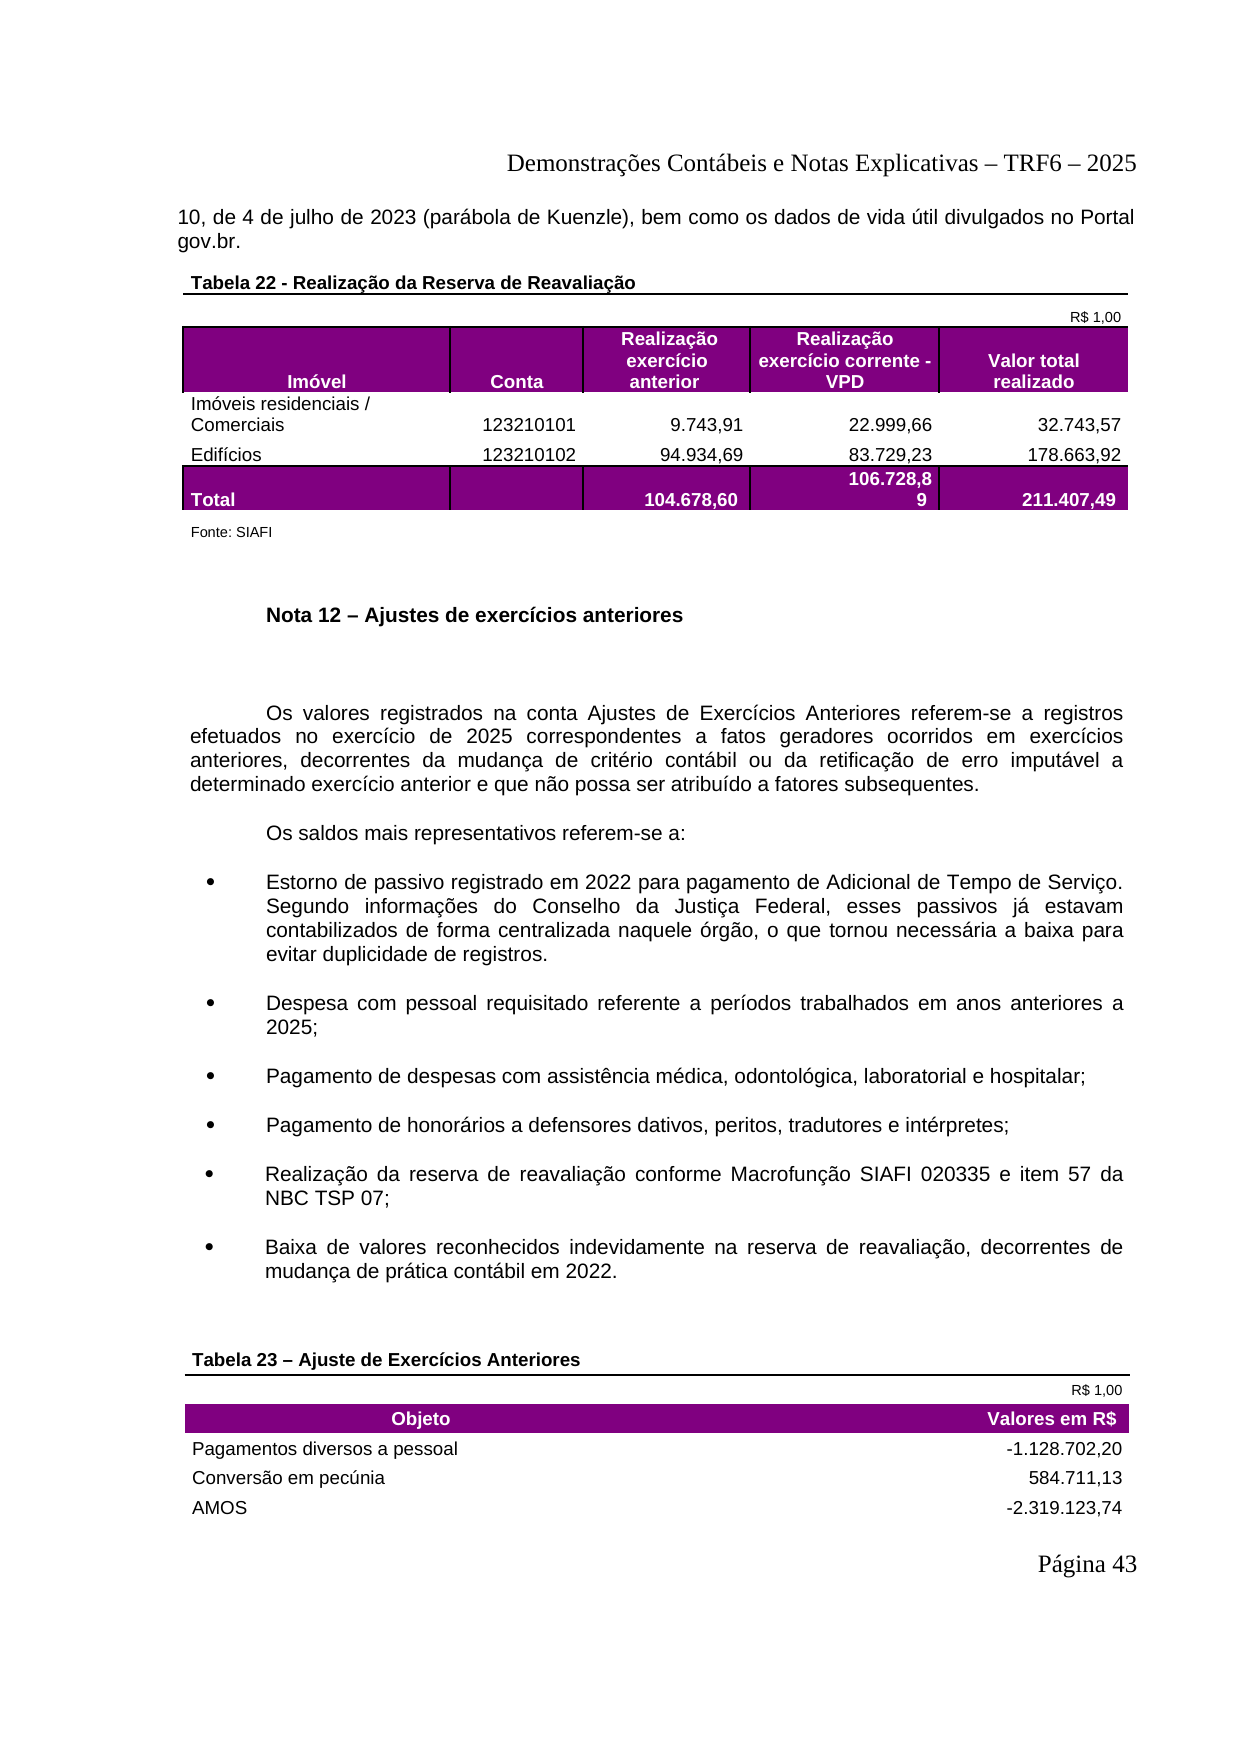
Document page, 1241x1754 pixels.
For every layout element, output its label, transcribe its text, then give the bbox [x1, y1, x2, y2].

table_header Tabela 22 - Realização da Reserva de Reavaliação [183, 264, 1128, 293]
text Os valores registrados na conta Ajustes de Exercícios Anteriores referem-se a registros efetuados no exercício de 2025 correspondentes a fatos geradores ocorridos em exercícios anteriores, decorrentes da mudança de critério contábil ou da retificação de erro imputável a determinado exercício anterior e que não possa ser atribuído a fatores subsequentes. [190, 700, 1124, 796]
table_cell 211.407,49 [940, 467, 1128, 510]
list Pagamento de despesas com assistência médica, odontológica, laboratorial e hospitalar; [207, 1064, 1124, 1088]
table_cell Conversão em pecúnia [185, 1463, 657, 1493]
table_cell Fonte: SIAFI [183, 510, 450, 541]
table_cell 123210102 [450, 436, 583, 465]
table_cell [450, 510, 583, 541]
table_cell -2.319.123,74 [657, 1493, 1129, 1522]
table_cell 584.711,13 [657, 1463, 1129, 1493]
table_cell AMOS [185, 1493, 657, 1522]
table_cell R$ 1,00 [939, 295, 1128, 326]
table_cell Valor total realizado [940, 328, 1128, 392]
list Baixa de valores reconhecidos indevidamente na reserva de reavaliação, decorrentes de mudança de prática contábil em 2022. [206, 1235, 1124, 1283]
table_cell Imóvel [184, 328, 449, 392]
table_cell [583, 295, 750, 326]
table_cell [185, 1376, 657, 1404]
table_cell 32.743,57 [939, 393, 1128, 436]
list Realização da reserva de reavaliação conforme Macrofunção SIAFI 020335 e item 57 da NBC TSP 07; [206, 1162, 1124, 1210]
table_cell 178.663,92 [939, 436, 1128, 465]
table_cell 83.729,23 [750, 436, 939, 465]
list Pagamento de honorários a defensores dativos, peritos, tradutores e intérpretes; [207, 1113, 1124, 1137]
table_cell [750, 510, 939, 541]
table_cell Objeto [185, 1404, 657, 1433]
table_cell 104.678,60 [584, 467, 749, 510]
table_cell [451, 467, 582, 510]
table_cell R$ 1,00 [657, 1376, 1129, 1404]
text Os saldos mais representativos referem-se a: [190, 821, 1124, 845]
table_cell Pagamentos diversos a pessoal [185, 1434, 657, 1463]
table_header Tabela 23 – Ajuste de Exercícios Anteriores [185, 1345, 1129, 1374]
table_cell Edifícios [183, 436, 450, 465]
table_cell Imóveis residenciais / Comerciais [183, 393, 450, 436]
table_cell 22.999,66 [750, 393, 939, 436]
table_cell 9.743,91 [583, 393, 750, 436]
table_cell 106.728,89 [751, 467, 938, 510]
table_cell [583, 510, 750, 541]
table_cell Valores em R$ [657, 1404, 1129, 1433]
text Nota 12 – Ajustes de exercícios anteriores [190, 602, 1124, 626]
table_cell [939, 510, 1128, 541]
table_cell 123210101 [450, 393, 583, 436]
text 10, de 4 de julho de 2023 (parábola de Kuenzle), bem como os dados de vida útil divulgados no Portal gov.br. [177, 205, 1137, 253]
table_cell Realização exercício corrente - VPD [751, 328, 938, 392]
table_cell Conta [451, 328, 582, 392]
table_cell [450, 295, 583, 326]
table_cell Realização exercício anterior [584, 328, 749, 392]
table_cell -1.128.702,20 [657, 1434, 1129, 1463]
table_cell [183, 295, 450, 326]
list Estorno de passivo registrado em 2022 para pagamento de Adicional de Tempo de Serviço. Segundo informações do Conselho da Justiça Federal, esses passivos já estavam contabilizados de forma centralizada naquele órgão, o que tornou necessária a baixa para evitar duplicidade de registros. [207, 870, 1124, 966]
table_cell [750, 295, 939, 326]
list Despesa com pessoal requisitado referente a períodos trabalhados em anos anteriores a 2025; [207, 991, 1124, 1039]
table_cell Total [184, 467, 449, 510]
table_cell 94.934,69 [583, 436, 750, 465]
